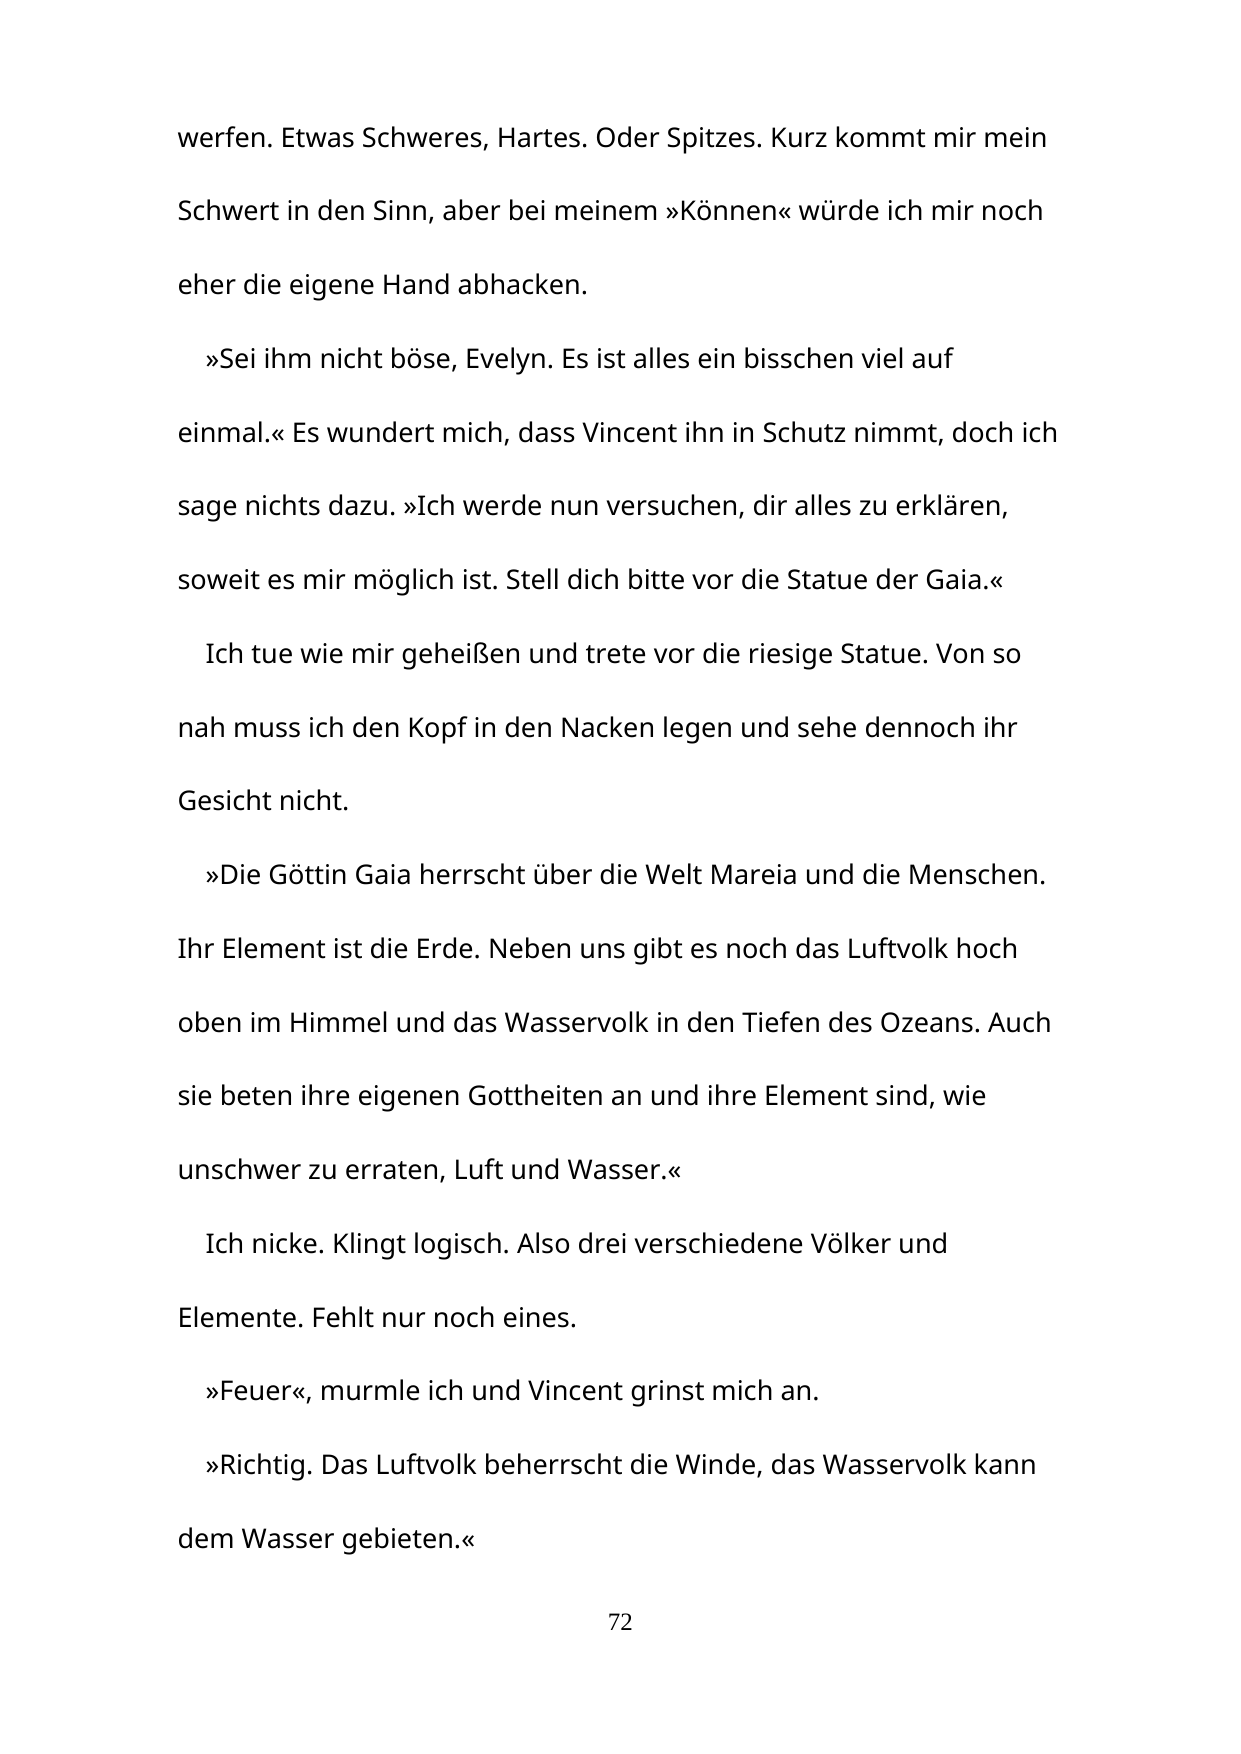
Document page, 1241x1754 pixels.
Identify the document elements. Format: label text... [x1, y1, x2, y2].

text Ich tue wie mir geheißen und trete vor die riesige Statue. Von so nah muss ich den Kopf in den Nacken legen und sehe dennoch ihr Gesicht nicht. [177, 634, 1063, 819]
text »Sei ihm nicht böse, Evelyn. Es ist alles ein bisschen viel auf einmal.« Es wundert mich, dass Vincent ihn in Schutz nimmt, doch ich sage nichts dazu. »Ich werde nun versuchen, dir alles zu erklären, soweit es mir möglich ist. Stell dich bitte vor die Statue der Gaia.« [177, 339, 1063, 597]
text werfen. Etwas Schweres, Hartes. Oder Spitzes. Kurz kommt mir mein Schwert in den Sinn, aber bei meinem »Können« würde ich mir noch eher die eigene Hand abhacken. [177, 118, 1063, 302]
text »Die Göttin Gaia herrscht über die Welt Mareia und die Menschen. Ihr Element ist die Erde. Neben uns gibt es noch das Luftvolk hoch oben im Himmel und das Wasservolk in den Tiefen des Ozeans. Auch sie beten ihre eigenen Gottheiten an und ihre Element sind, wie unschwer zu erraten, Luft und Wasser.« [177, 856, 1063, 1187]
text »Feuer«, murmle ich und Vincent grinst mich an. [177, 1372, 1063, 1409]
text Ich nicke. Klingt logisch. Also drei verschiedene Völker und Elemente. Fehlt nur noch eines. [177, 1224, 1063, 1335]
text »Richtig. Das Luftvolk beherrscht die Winde, das Wasservolk kann dem Wasser gebieten.« [177, 1446, 1063, 1556]
